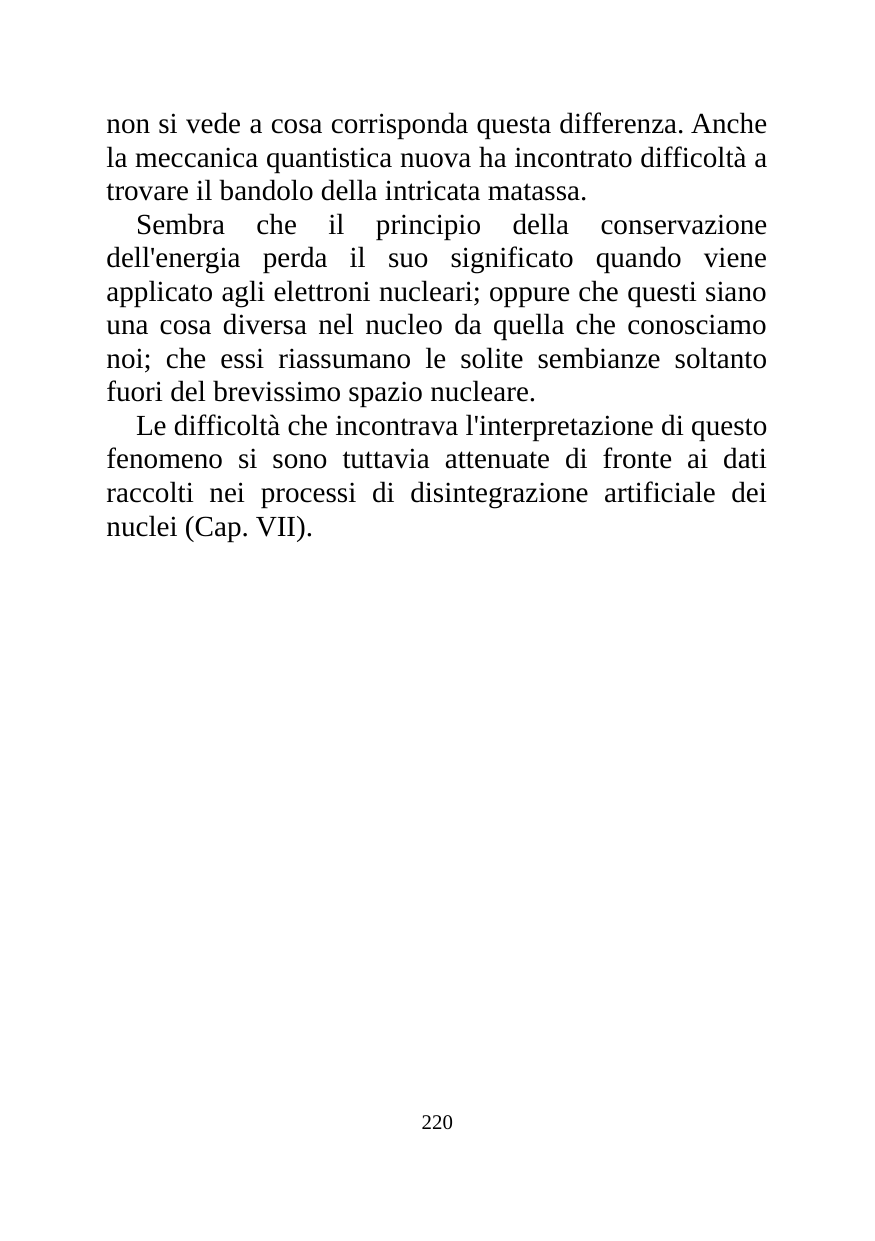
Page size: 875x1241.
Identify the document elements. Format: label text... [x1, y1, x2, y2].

text non si vede a cosa corrisponda questa differenza. Anche la meccanica quantistica nuova ha incontrato difficoltà a trovare il bandolo della intricata matassa. [106, 106, 768, 207]
text Le difficoltà che incontrava l'interpretazione di questo fenomeno si sono tuttavia attenuate di fronte ai dati raccolti nei processi di disintegrazione artificiale dei nuclei (Cap. VII). [106, 408, 768, 542]
text Sembra che il principio della conservazione dell'energia perda il suo significato quando viene applicato agli elettroni nucleari; oppure che questi siano una cosa diversa nel nucleo da quella che conosciamo noi; che essi riassumano le solite sembianze soltanto fuori del brevissimo spazio nucleare. [106, 207, 768, 408]
